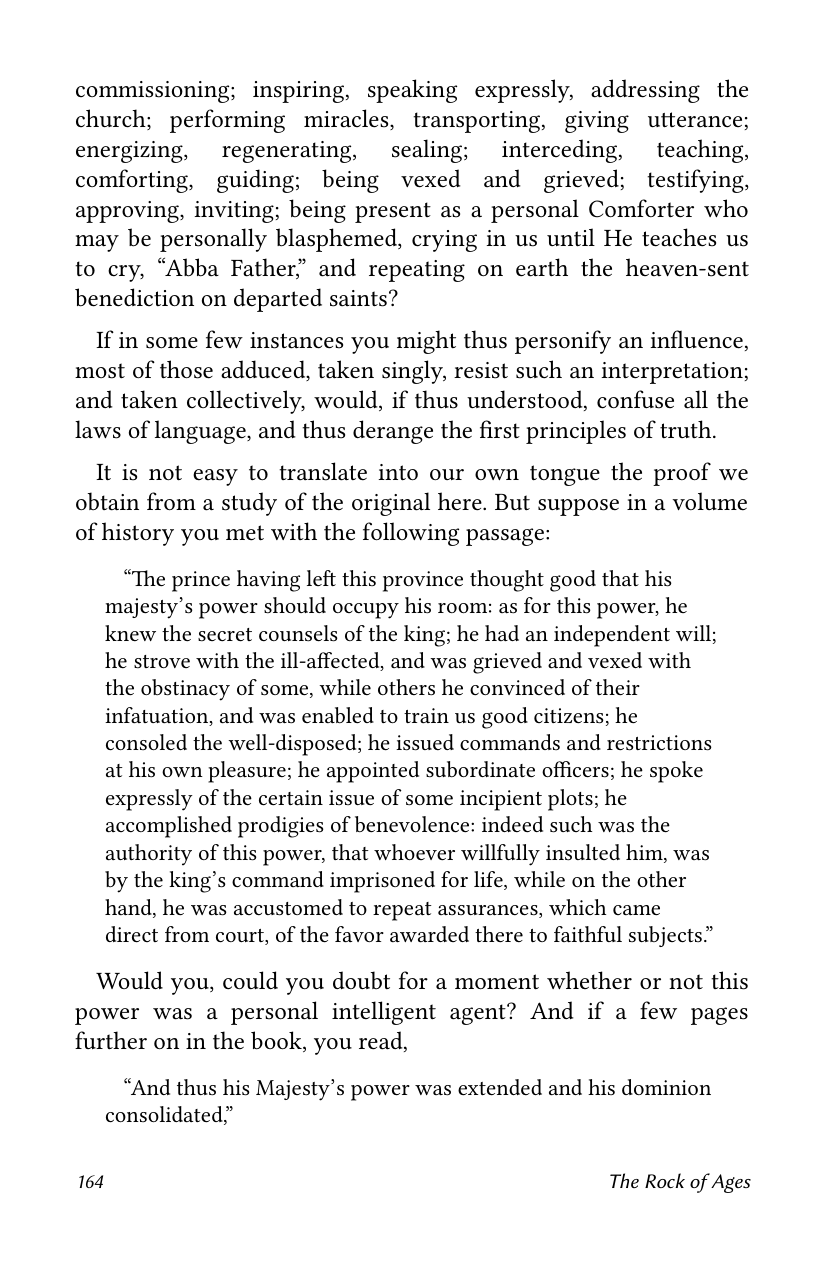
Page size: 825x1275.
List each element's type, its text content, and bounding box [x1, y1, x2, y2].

text “And thus his Majesty’s power was extended and his dominion consolidated,” [105, 1075, 720, 1128]
text commissioning; inspiring, speaking expressly, addressing the church; performing miracles, transporting, giving utterance; energizing, regenerating, sealing; interceding, teaching, comforting, guiding; being vexed and grieved; testifying, approving, inviting; being present as a personal Comforter who may be personally blasphemed, crying in us until He teaches us to cry, “Abba Father,” and repeating on earth the heaven-sent benediction on departed saints? [75, 75, 750, 313]
text If in some few instances you might thus personify an influence, most of those adduced, taken singly, resist such an interpretation; and taken collectively, would, if thus understood, confuse all the laws of language, and thus derange the first principles of truth. [75, 326, 750, 444]
text Would you, could you doubt for a moment whether or not this power was a personal intelligent agent? And if a few pages further on in the book, you read, [75, 967, 750, 1056]
text “The prince having left this province thought good that his majesty’s power should occupy his room: as for this power, he knew the secret counsels of the king; he had an independent will; he strove with the ill-affected, and was grieved and vexed with the obstinacy of some, while others he convinced of their infatuation, and was enabled to train us good citizens; he consoled the well-disposed; he issued commands and restrictions at his own pleasure; he appointed subordinate officers; he spoke expressly of the certain issue of some incipient plots; he accomplished prodigies of benevolence: indeed such was the authority of this power, that whoever willfully insulted him, was by the king’s command imprisoned for life, while on the other hand, he was accustomed to repeat assurances, which came direct from court, of the favor awarded there to faithful subjects.” [105, 566, 720, 948]
text It is not easy to translate into our own tongue the proof we obtain from a study of the original here. But suppose in a volume of history you met with the following passage: [75, 458, 750, 546]
